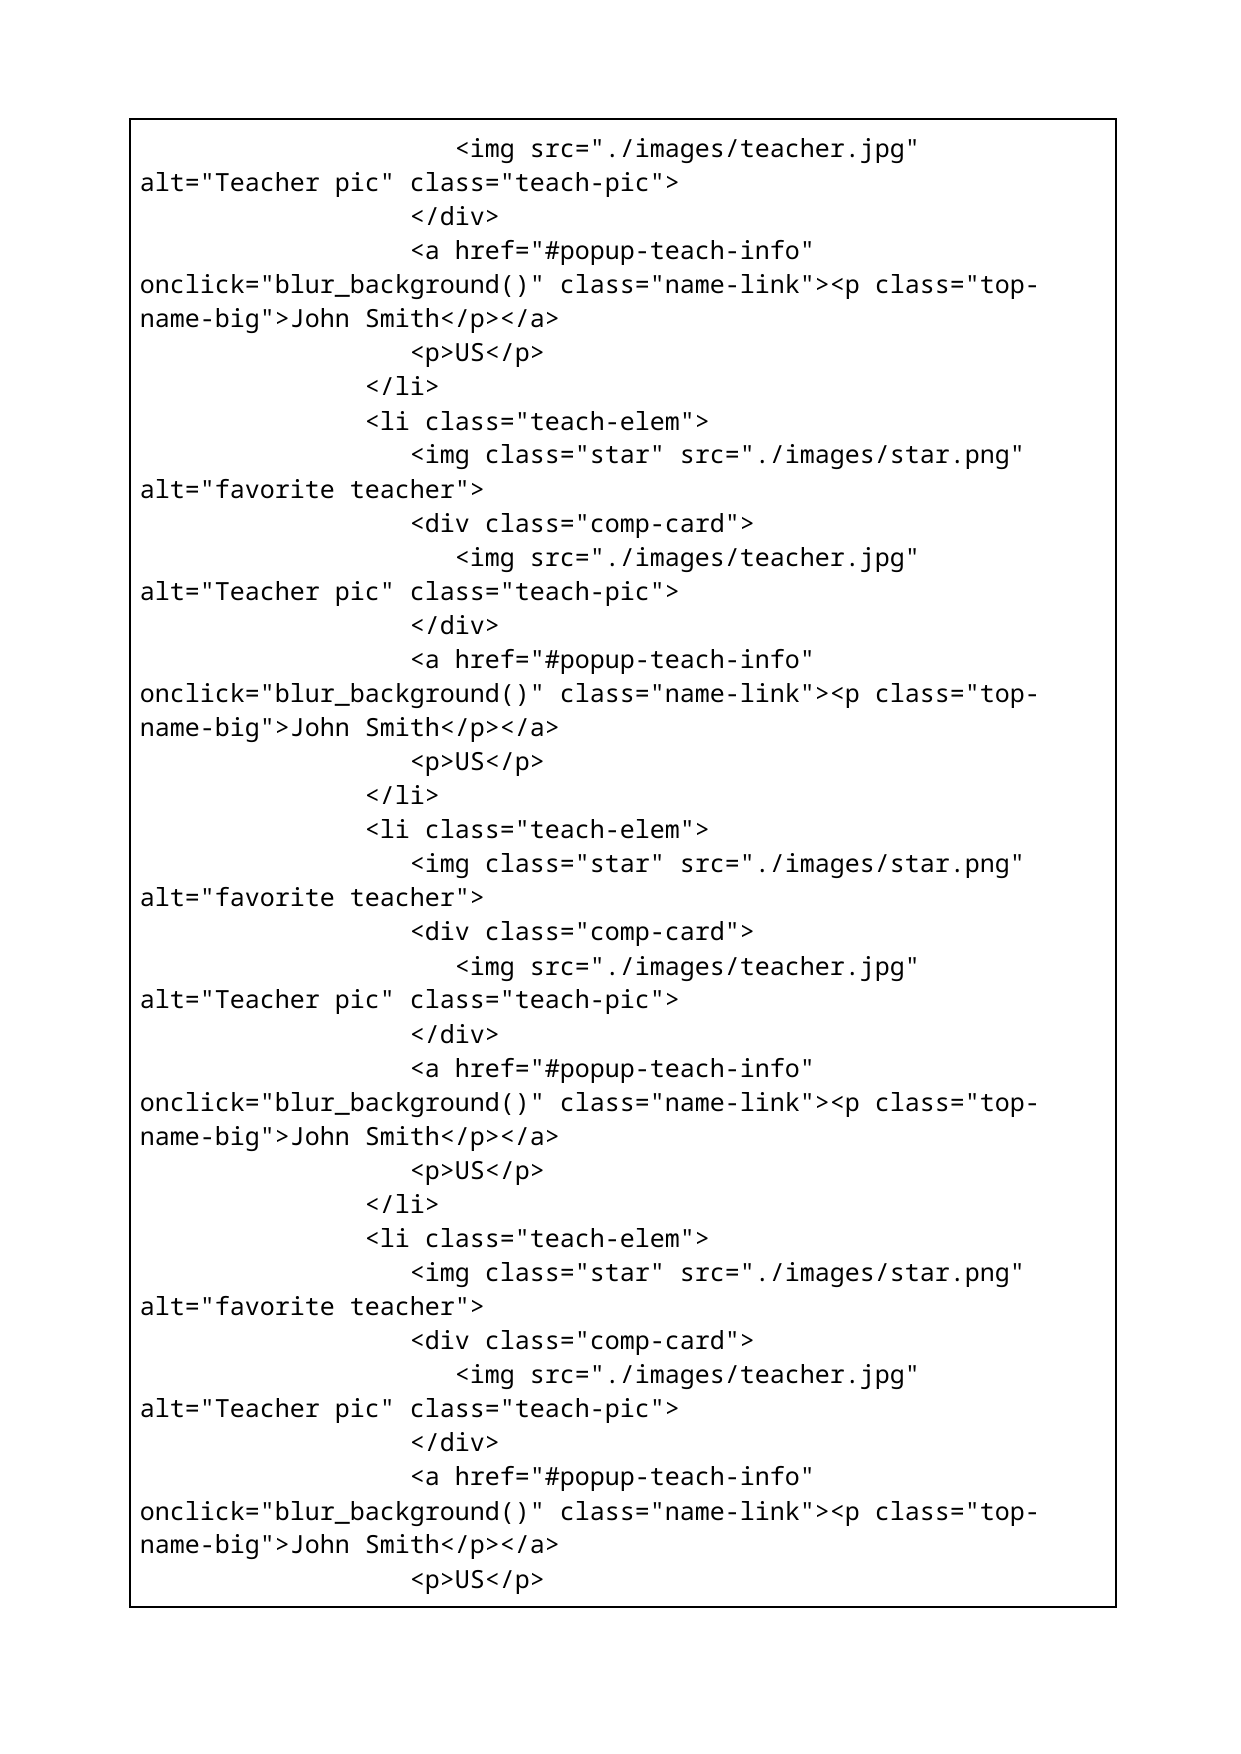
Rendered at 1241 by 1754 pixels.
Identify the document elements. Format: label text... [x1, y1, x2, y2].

table_cell <img src="./images/teacher.jpg" alt="Teacher pic" class="teach-pic"> </div> <a href="#popup-teach-info" onclick="blur_background()" class="name-link"><p class="top-name-big">John Smith</p></a> <p>US</p> </li> <li class="teach-elem"> <img class="star" src="./images/star.png" alt="favorite teacher"> <div class="comp-card"> <img src="./images/teacher.jpg" alt="Teacher pic" class="teach-pic"> </div> <a href="#popup-teach-info" onclick="blur_background()" class="name-link"><p class="top-name-big">John Smith</p></a> <p>US</p> </li> <li class="teach-elem"> <img class="star" src="./images/star.png" alt="favorite teacher"> <div class="comp-card"> <img src="./images/teacher.jpg" alt="Teacher pic" class="teach-pic"> </div> <a href="#popup-teach-info" onclick="blur_background()" class="name-link"><p class="top-name-big">John Smith</p></a> <p>US</p> </li> <li class="teach-elem"> <img class="star" src="./images/star.png" alt="favorite teacher"> <div class="comp-card"> <img src="./images/teacher.jpg" alt="Teacher pic" class="teach-pic"> </div> <a href="#popup-teach-info" onclick="blur_background()" class="name-link"><p class="top-name-big">John Smith</p></a> <p>US</p> [131, 120, 1115, 1606]
